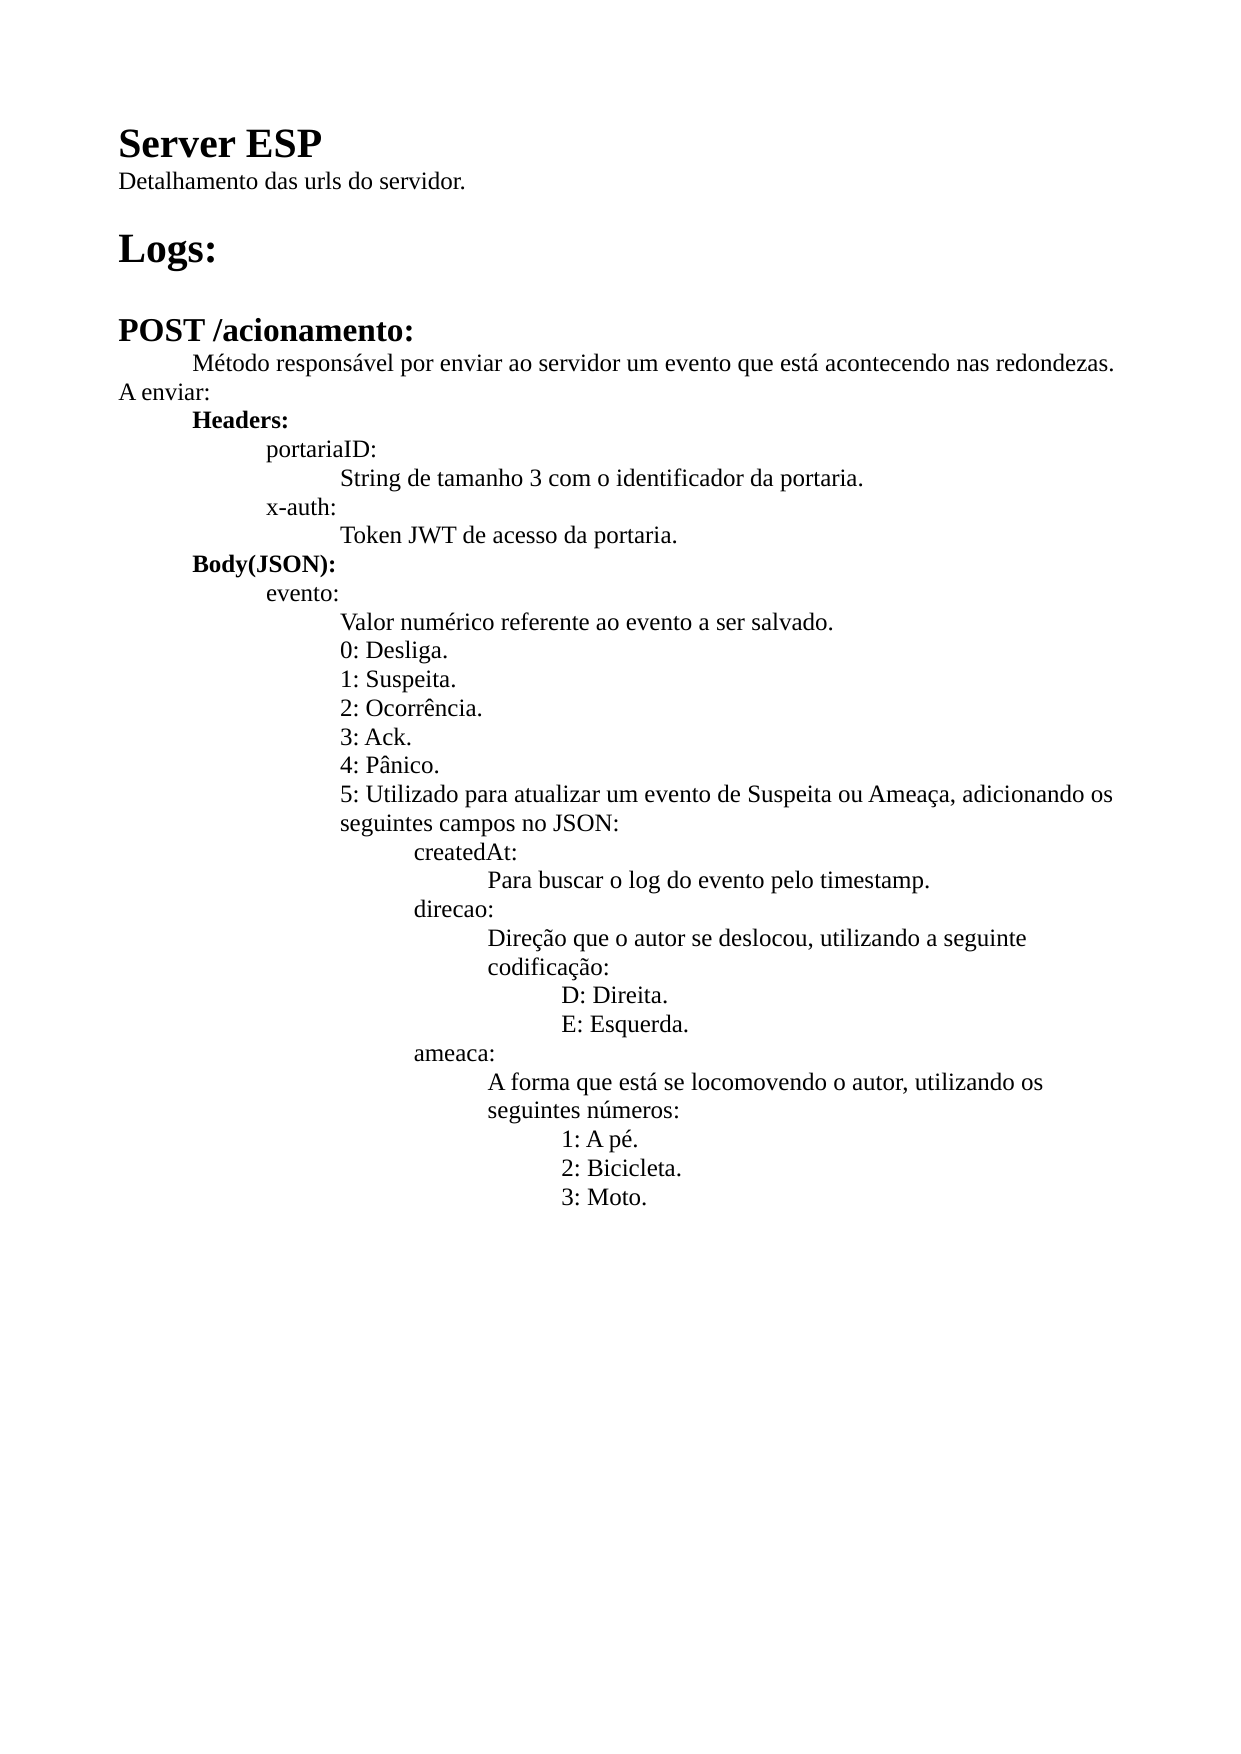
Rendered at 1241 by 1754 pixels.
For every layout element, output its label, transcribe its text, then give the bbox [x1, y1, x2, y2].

text 1: Suspeita. [118, 664, 1122, 693]
text POST /acionamento: [118, 310, 1122, 348]
text D: Direita. [118, 981, 1122, 1009]
text ameaca: [118, 1038, 1122, 1067]
text Detalhamento das urls do servidor. [118, 166, 1122, 195]
text 3: Moto. [118, 1182, 1122, 1211]
text 2: Bicicleta. [118, 1153, 1122, 1182]
text Server ESP [118, 118, 1122, 166]
text 2: Ocorrência. [118, 693, 1122, 722]
text A forma que está se locomovendo o autor, utilizando os seguintes números: [118, 1067, 1122, 1124]
text portariaID: [118, 434, 1122, 463]
text 3: Ack. [118, 722, 1122, 751]
text evento: [118, 578, 1122, 607]
text Direção que o autor se deslocou, utilizando a seguinte codificação: [118, 923, 1122, 981]
text 0: Desliga. [118, 636, 1122, 664]
text String de tamanho 3 com o identificador da portaria. [118, 463, 1122, 492]
text 4: Pânico. [118, 751, 1122, 779]
text 1: A pé. [118, 1124, 1122, 1153]
text Valor numérico referente ao evento a ser salvado. [118, 607, 1122, 636]
text Headers: [118, 406, 1122, 434]
text Para buscar o log do evento pelo timestamp. [118, 866, 1122, 894]
text Logs: [118, 223, 1122, 271]
text Token JWT de acesso da portaria. [118, 521, 1122, 549]
text 5: Utilizado para atualizar um evento de Suspeita ou Ameaça, adicionando os seguintes campos no JSON: [118, 779, 1122, 837]
text Método responsável por enviar ao servidor um evento que está acontecendo nas redondezas. [118, 348, 1122, 377]
text E: Esquerda. [118, 1009, 1122, 1038]
text A enviar: [118, 377, 1122, 406]
text Body(JSON): [118, 549, 1122, 578]
text x-auth: [118, 492, 1122, 521]
text createdAt: [118, 837, 1122, 866]
text direcao: [118, 894, 1122, 923]
